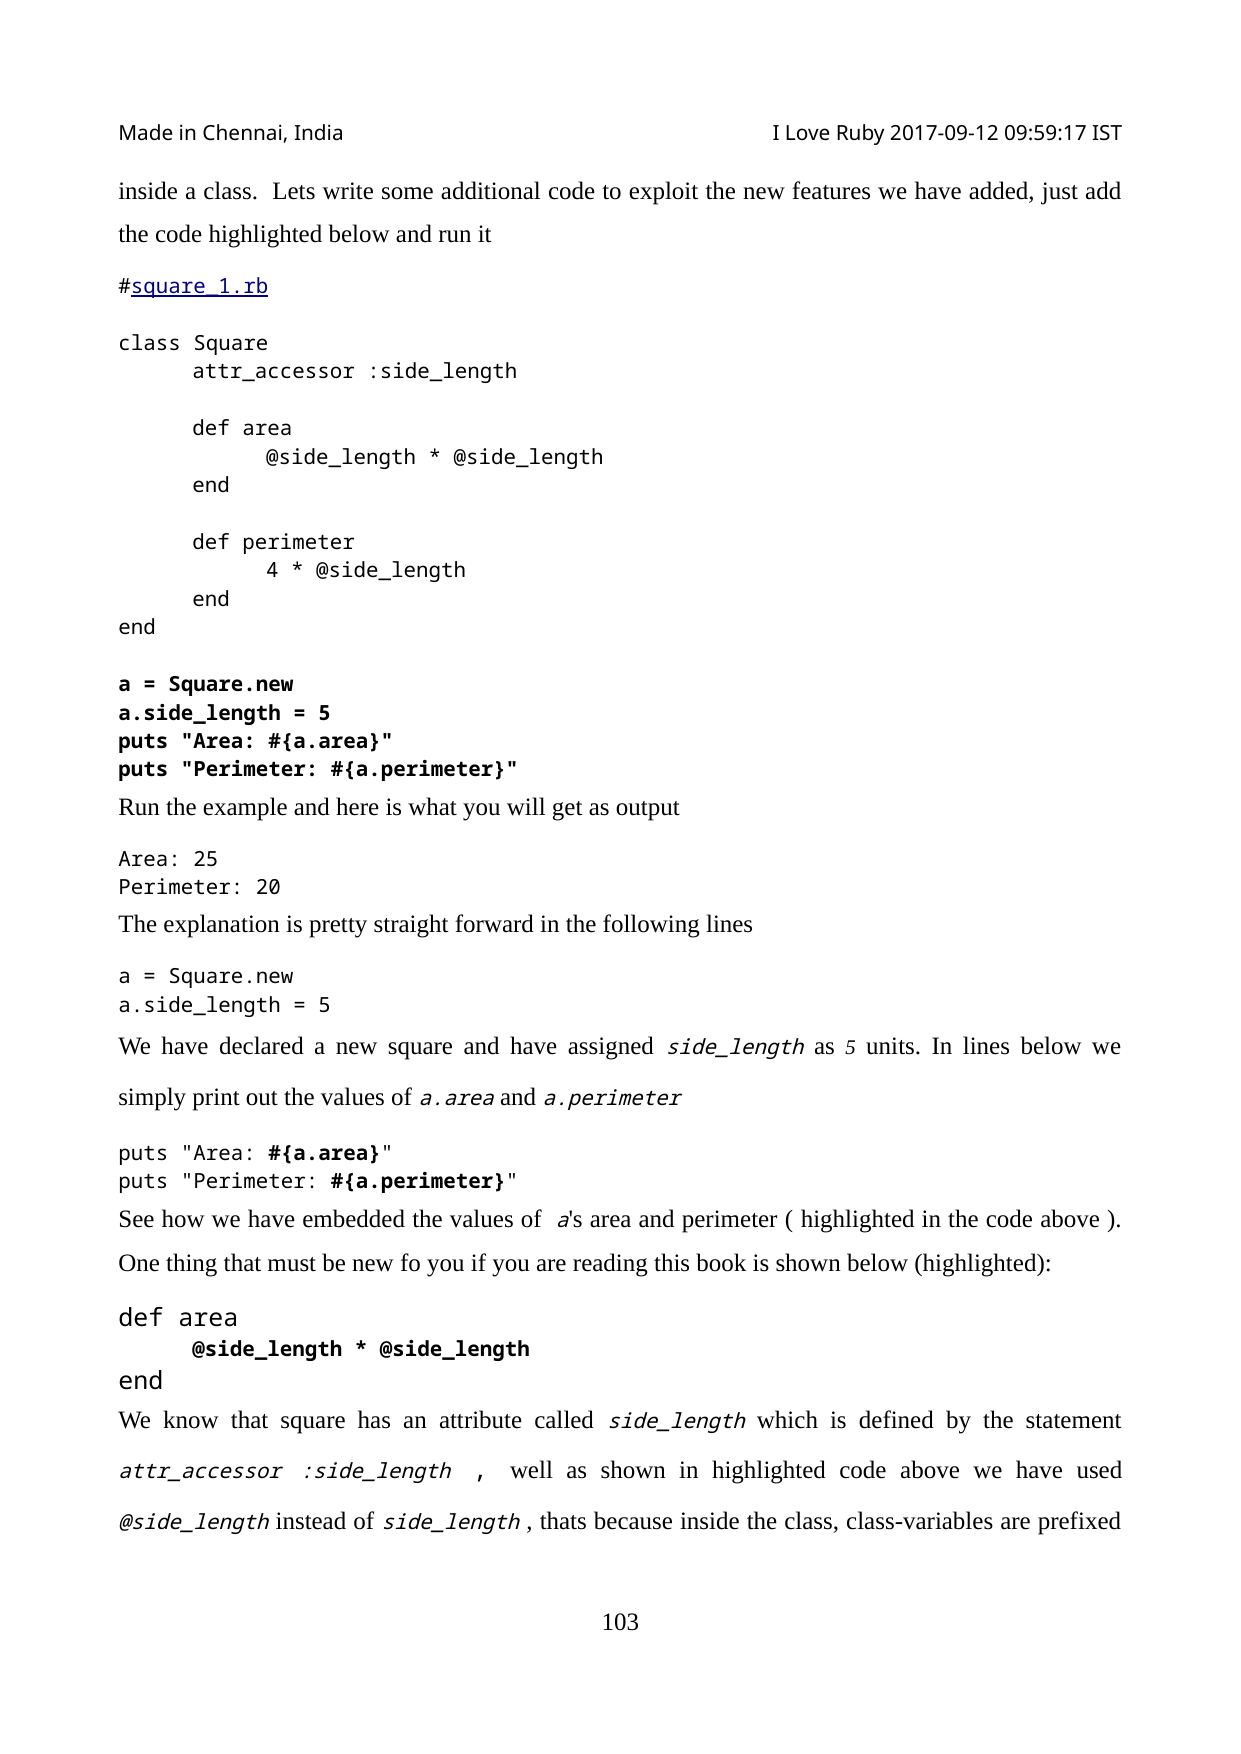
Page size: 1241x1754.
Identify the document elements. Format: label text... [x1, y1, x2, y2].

text def perimeter [118, 527, 1122, 556]
text end [118, 1362, 1122, 1396]
text puts "Area: #{a.area}" [118, 726, 1122, 754]
text puts "Area: #{a.area}" [118, 1138, 1122, 1167]
text a = Square.new [118, 962, 1122, 990]
text puts "Perimeter: #{a.perimeter}" [118, 754, 1122, 783]
text Perimeter: 20 [118, 872, 1122, 901]
text end [118, 612, 1122, 641]
text a.side_length = 5 [118, 990, 1122, 1018]
text puts "Perimeter: #{a.perimeter}" [118, 1167, 1122, 1195]
text Run the example and here is what you will get as output [118, 792, 1122, 821]
text a = Square.new [118, 669, 1122, 698]
text def area [118, 413, 1122, 442]
text The explanation is pretty straight forward in the following lines [118, 909, 1122, 938]
text end [118, 470, 1122, 499]
text @side_length * @side_length [118, 1334, 1122, 1362]
text #square_1.rb [118, 271, 1122, 299]
text We have declared a new square and have assigned side_length as 5 units. In lines below we simply print out the values of a.area and a.perimeter [118, 1027, 1122, 1112]
text 4 * @side_length [118, 556, 1122, 584]
text @side_length * @side_length [118, 442, 1122, 470]
text inside a class. Lets write some additional code to exploit the new features we have added, just add the code highlighted below and run it [118, 176, 1122, 248]
text See how we have embedded the values of a's area and perimeter ( highlighted in the code above ). One thing that must be new fo you if you are reading this book is shown below (highlighted): [118, 1204, 1122, 1277]
text def area [118, 1300, 1122, 1334]
text end [118, 584, 1122, 612]
text We know that square has an attribute called side_length which is defined by the statement attr_accessor :side_length , well as shown in highlighted code above we have used @side_length instead of side_length , thats because inside the class, class-variables are prefixed [118, 1405, 1122, 1537]
text Area: 25 [118, 844, 1122, 872]
text attr_accessor :side_length [118, 356, 1122, 385]
text a.side_length = 5 [118, 698, 1122, 726]
text class Square [118, 328, 1122, 356]
